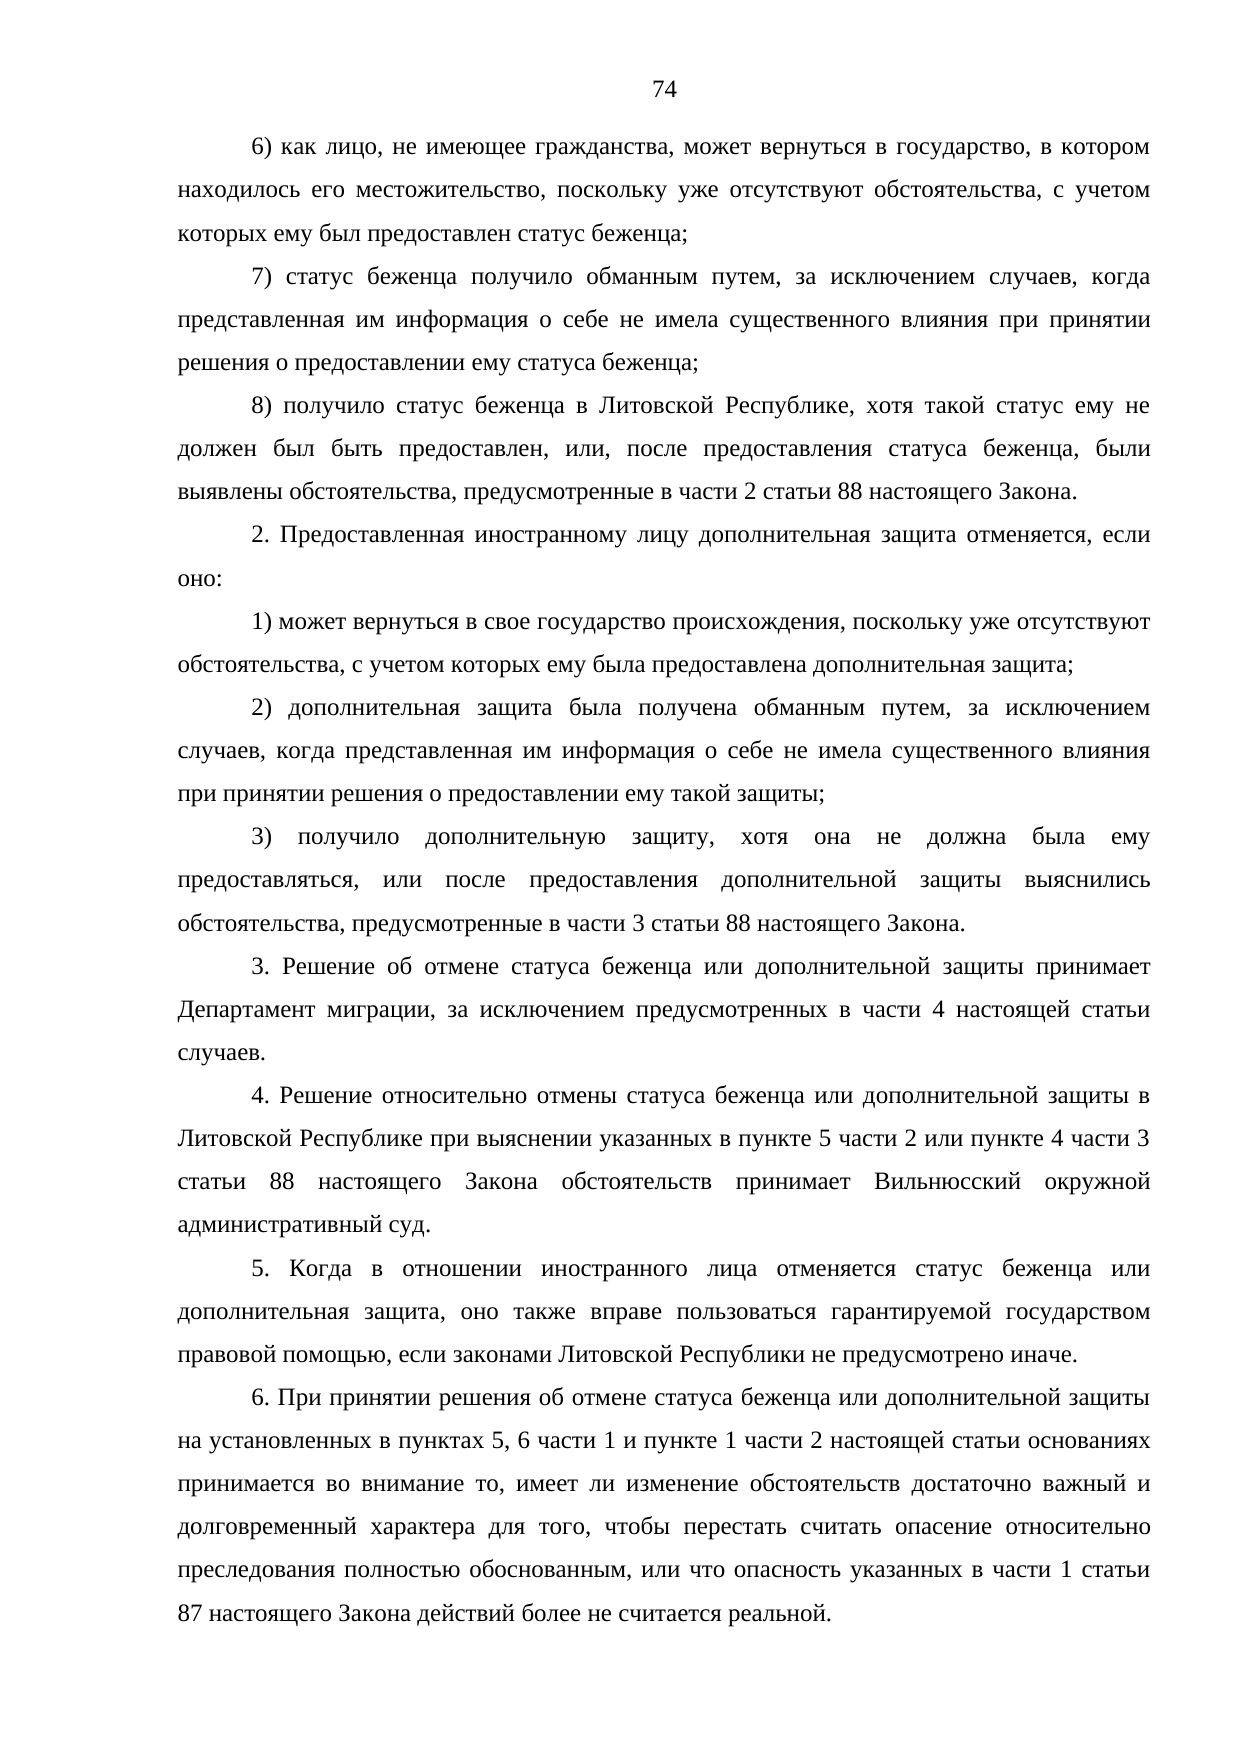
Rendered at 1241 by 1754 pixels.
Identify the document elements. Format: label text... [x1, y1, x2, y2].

text 3) получило дополнительную защиту, хотя она не должна была ему предоставляться, или после предоставления дополнительной защиты выяснились обстоятельства, предусмотренные в части 3 статьи 88 настоящего Закона. [177, 821, 1152, 936]
text 8) получило статус беженца в Литовской Республике, хотя такой статус ему не должен был быть предоставлен, или, после предоставления статуса беженца, были выявлены обстоятельства, предусмотренные в части 2 статьи 88 настоящего Закона. [177, 390, 1152, 505]
text 5. Когда в отношении иностранного лица отменяется статус беженца или дополнительная защита, оно также вправе пользоваться гарантируемой государством правовой помощью, если законами Литовской Республики не предусмотрено иначе. [177, 1253, 1152, 1368]
text 3. Решение об отмене статуса беженца или дополнительной защиты принимает Департамент миграции, за исключением предусмотренных в части 4 настоящей статьи случаев. [177, 951, 1152, 1066]
text 6. При принятии решения об отмене статуса беженца или дополнительной защиты на установленных в пунктах 5, 6 части 1 и пункте 1 части 2 настоящей статьи основаниях принимается во внимание то, имеет ли изменение обстоятельств достаточно важный и долговременный характера для того, чтобы перестать считать опасение относительно преследования полностью обоснованным, или что опасность указанных в части 1 статьи 87 настоящего Закона действий более не считается реальной. [177, 1382, 1152, 1626]
text 7) статус беженца получило обманным путем, за исключением случаев, когда представленная им информация о себе не имела существенного влияния при принятии решения о предоставлении ему статуса беженца; [177, 261, 1152, 376]
text 6) как лицо, не имеющее гражданства, может вернуться в государство, в котором находилось его местожительство, поскольку уже отсутствуют обстоятельства, с учетом которых ему был предоставлен статус беженца; [177, 131, 1152, 246]
text 2) дополнительная защита была получена обманным путем, за исключением случаев, когда представленная им информация о себе не имела существенного влияния при принятии решения о предоставлении ему такой защиты; [177, 692, 1152, 807]
text 2. Предоставленная иностранному лицу дополнительная защита отменяется, если оно: [177, 519, 1152, 591]
text 1) может вернуться в свое государство происхождения, поскольку уже отсутствуют обстоятельства, с учетом которых ему была предоставлена дополнительная защита; [177, 606, 1152, 678]
text 4. Решение относительно отмены статуса беженца или дополнительной защиты в Литовской Республике при выяснении указанных в пункте 5 части 2 или пункте 4 части 3 статьи 88 настоящего Закона обстоятельств принимает Вильнюсский окружной административный суд. [177, 1080, 1152, 1238]
